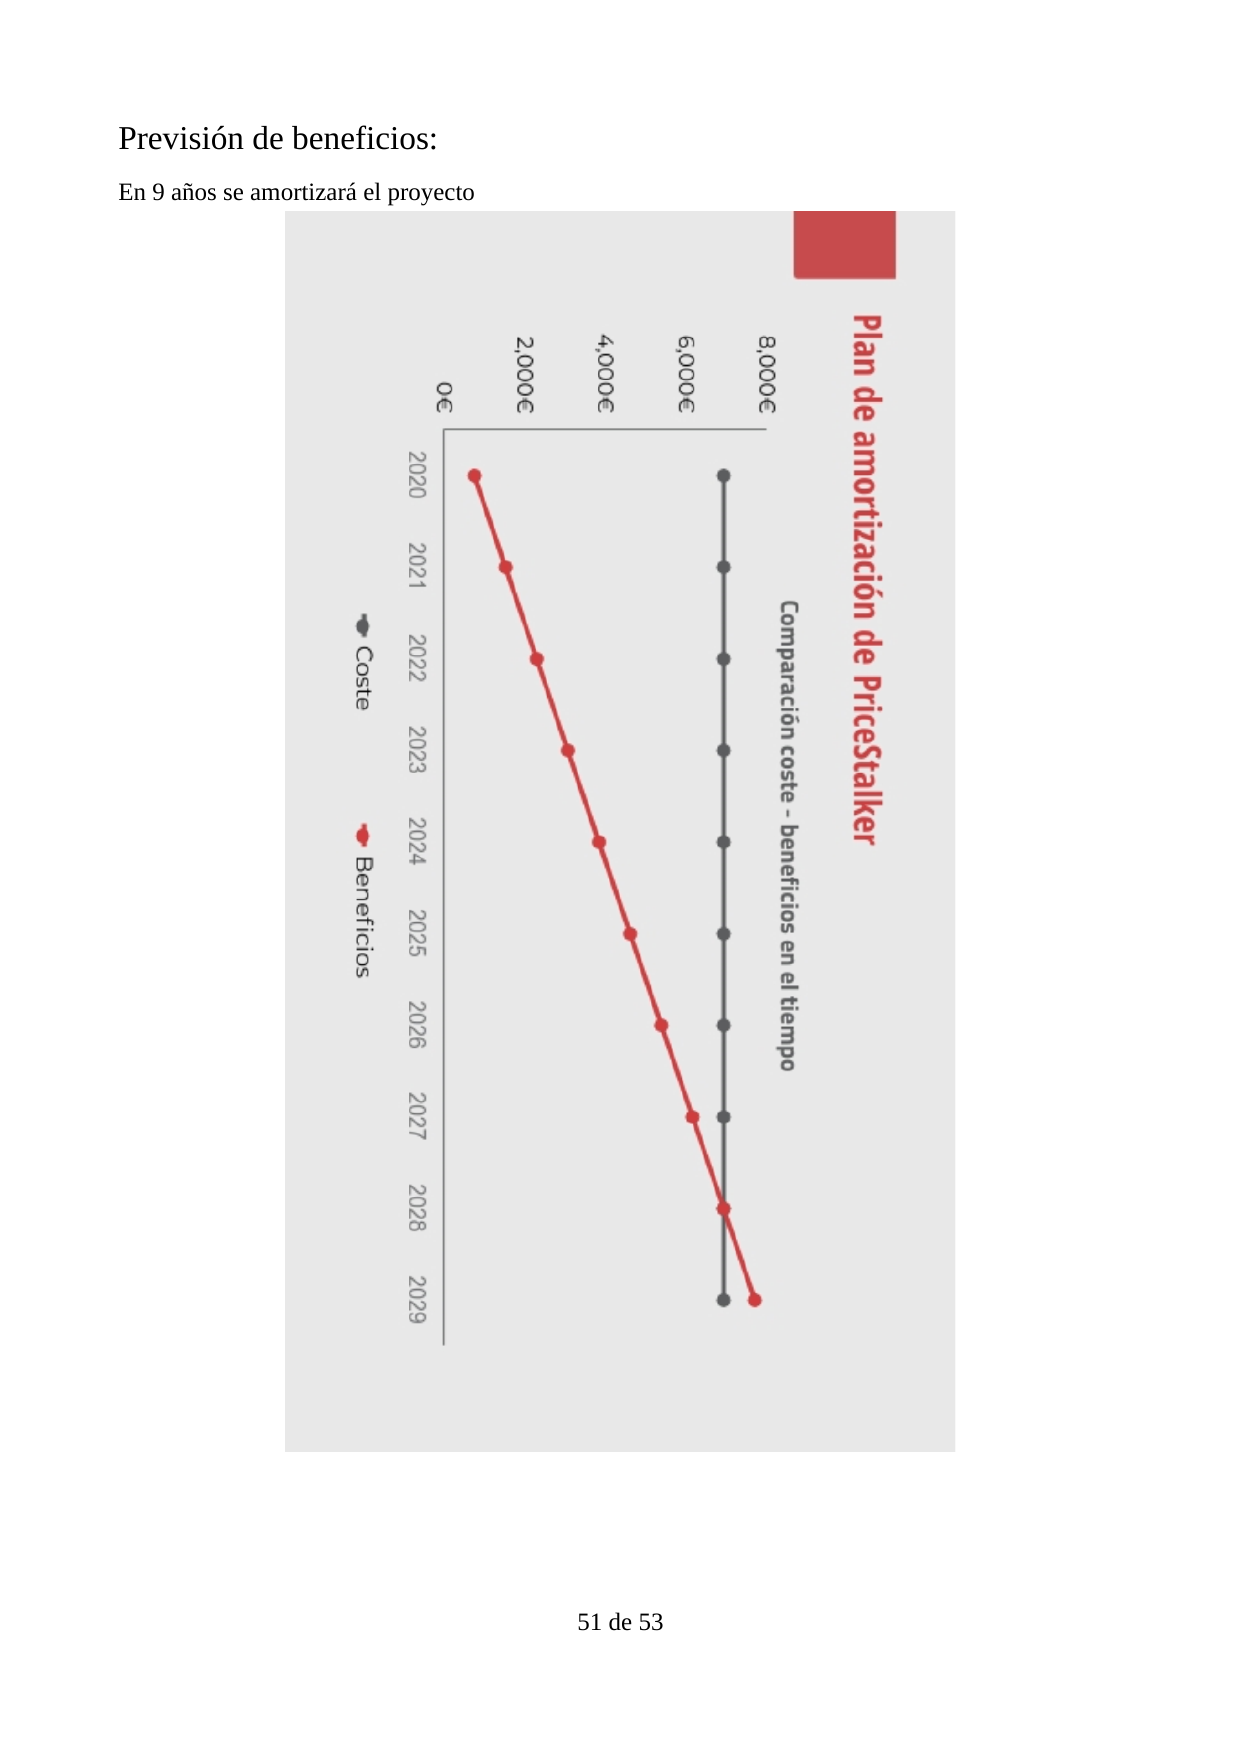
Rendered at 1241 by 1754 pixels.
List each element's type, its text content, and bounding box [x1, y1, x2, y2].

picture [285, 212, 955, 1452]
text Previsión de beneficios: [118, 118, 1122, 156]
text En 9 años se amortizará el proyecto [118, 177, 1122, 206]
